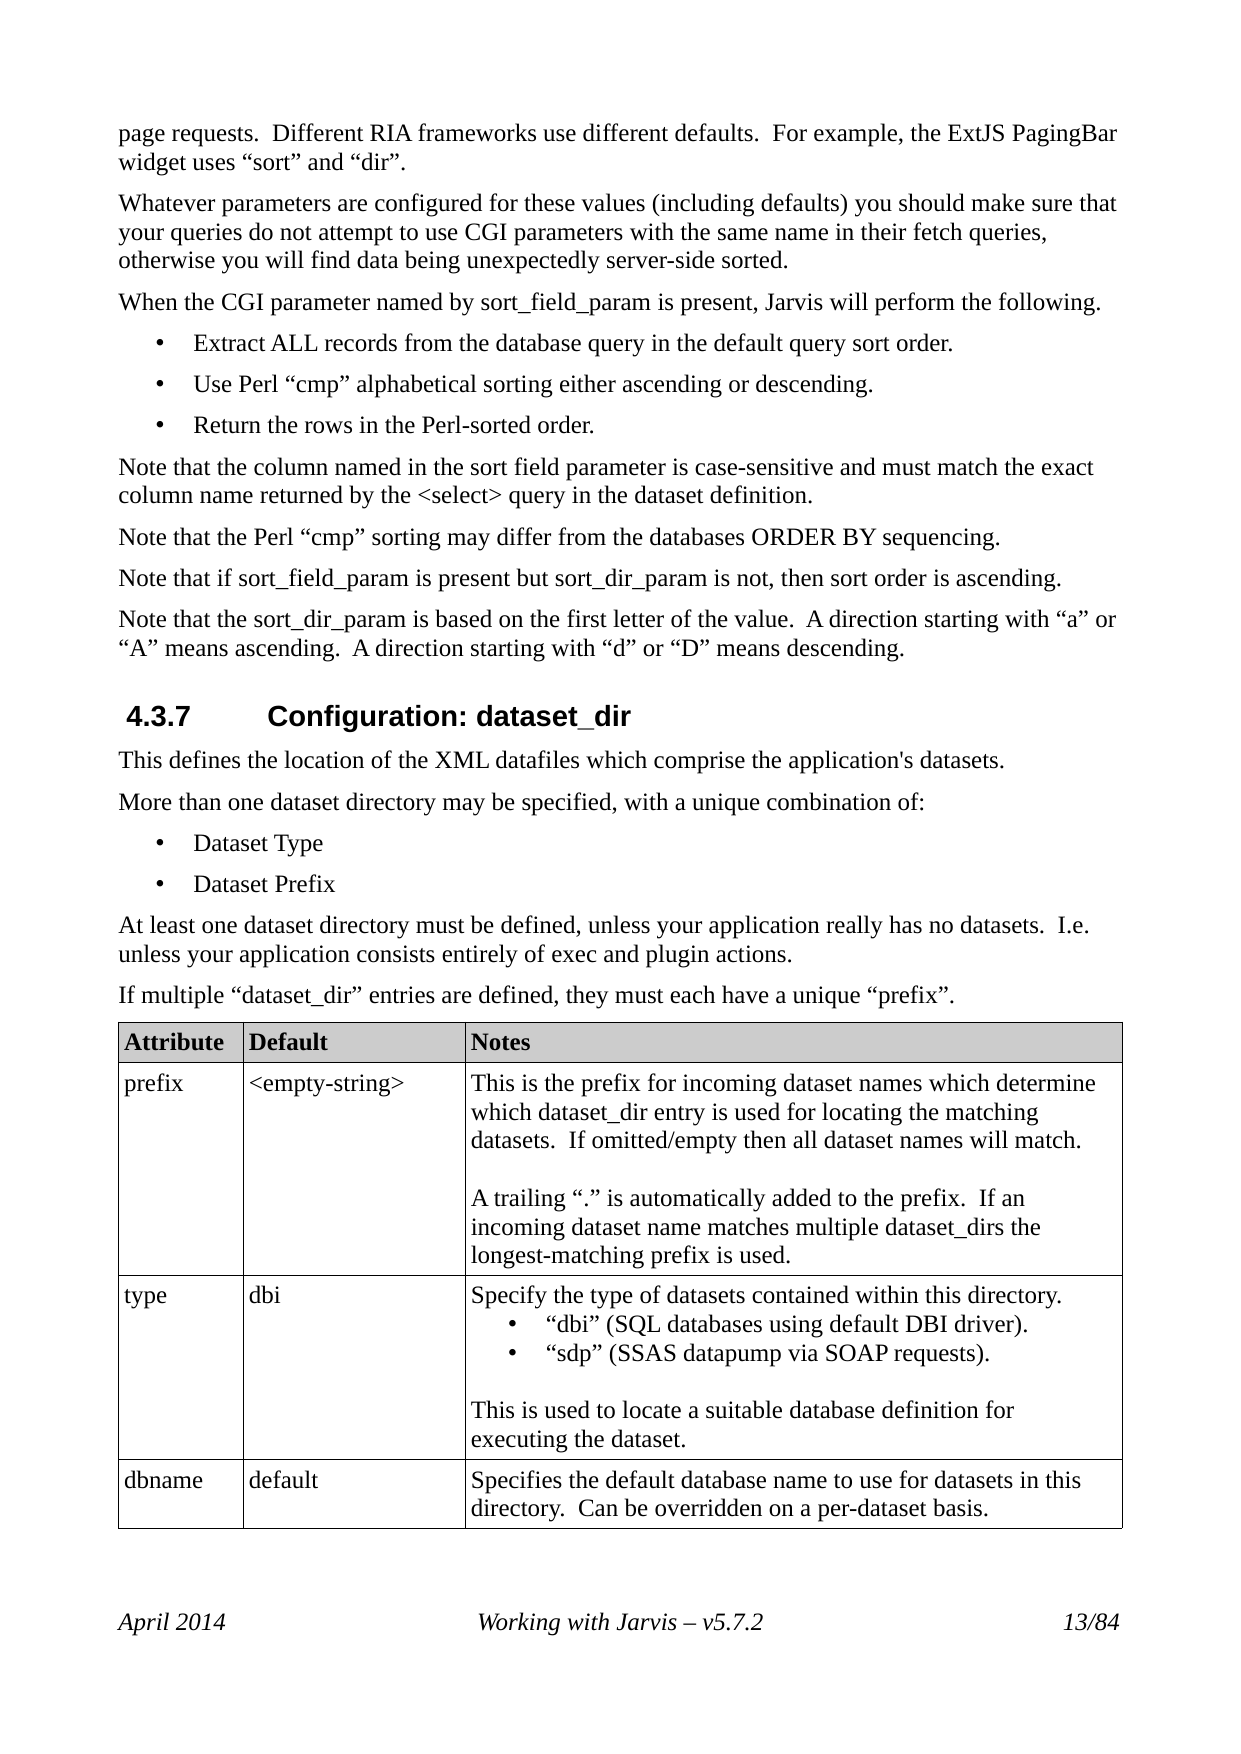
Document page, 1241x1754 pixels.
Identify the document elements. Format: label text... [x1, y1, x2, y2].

text Note that the sort_dir_param is based on the first letter of the value. A direction starting with “a” or “A” means ascending. A direction starting with “d” or “D” means descending. [118, 604, 1122, 662]
list Extract ALL records from the database query in the default query sort order. [156, 328, 1122, 357]
list Use Perl “cmp” alphabetical sorting either ascending or descending. [156, 369, 1122, 398]
text More than one dataset directory may be specified, with a unique combination of: [118, 787, 1122, 815]
text This defines the location of the XML datafiles which comprise the application's datasets. [118, 745, 1122, 774]
table_cell type [119, 1276, 243, 1459]
table_cell This is the prefix for incoming dataset names which determine which dataset_dir entry is used for locating the matching datasets. If omitted/empty then all dataset names will match. A trailing “.” is automatically added to the prefix. If an incoming dataset name matches multiple dataset_dirs the longest-matching prefix is used. [466, 1063, 1122, 1275]
list Dataset Prefix [156, 869, 1122, 898]
text page requests. Different RIA frameworks use different defaults. For example, the ExtJS PagingBar widget uses “sort” and “dir”. [118, 118, 1122, 176]
text When the CGI parameter named by sort_field_param is present, Jarvis will perform the following. [118, 287, 1122, 316]
table_cell prefix [119, 1063, 243, 1275]
table_cell Specify the type of datasets contained within this directory. “dbi” (SQL databases using default DBI driver). “sdp” (SSAS datapump via SOAP requests). This is used to locate a suitable database definition for executing the dataset. [466, 1276, 1122, 1459]
text Whatever parameters are configured for these values (including defaults) you should make sure that your queries do not attempt to use CGI parameters with the same name in their fetch queries, otherwise you will find data being unexpectedly server-side sorted. [118, 188, 1122, 274]
table_cell Specifies the default database name to use for datasets in this directory. Can be overridden on a per-dataset basis. [466, 1460, 1122, 1528]
table_header Default [244, 1023, 465, 1062]
subtitle Configuration: dataset_dir [118, 699, 1122, 733]
list Return the rows in the Perl-sorted order. [156, 411, 1122, 439]
table_cell dbi [244, 1276, 465, 1459]
text At least one dataset directory must be defined, unless your application really has no datasets. I.e. unless your application consists entirely of exec and plugin actions. [118, 910, 1122, 968]
text Note that the column named in the sort field parameter is case-sensitive and must match the exact column name returned by the <select> query in the dataset definition. [118, 452, 1122, 509]
table_cell default [244, 1460, 465, 1528]
table_cell dbname [119, 1460, 243, 1528]
list Dataset Type [156, 828, 1122, 857]
text Note that if sort_field_param is present but sort_dir_param is not, then sort order is ascending. [118, 563, 1122, 592]
table_header Notes [466, 1023, 1122, 1062]
text If multiple “dataset_dir” entries are defined, they must each have a unique “prefix”. [118, 980, 1122, 1009]
table_header Attribute [119, 1023, 243, 1062]
text Note that the Perl “cmp” sorting may differ from the databases ORDER BY sequencing. [118, 522, 1122, 551]
table_cell <empty-string> [244, 1063, 465, 1275]
